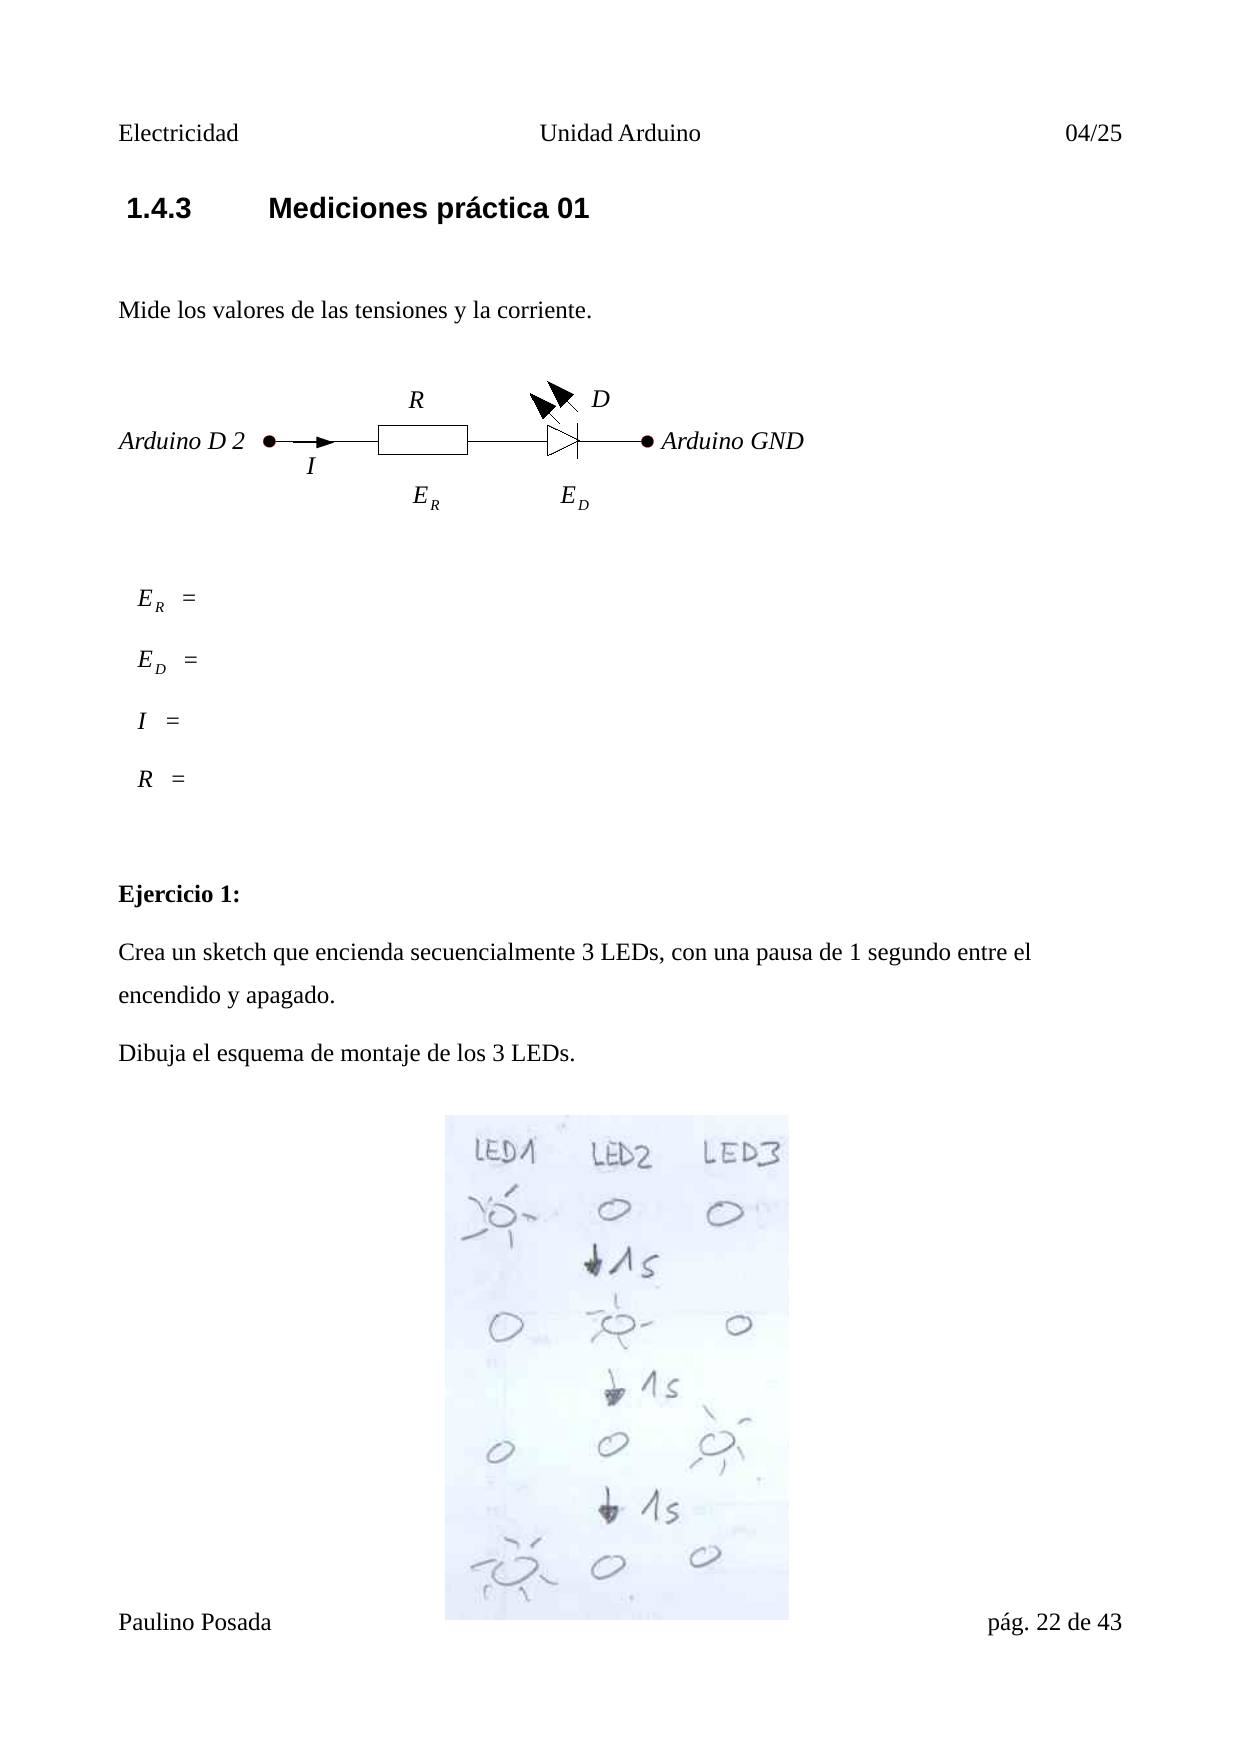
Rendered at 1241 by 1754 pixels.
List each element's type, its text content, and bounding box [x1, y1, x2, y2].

text = [118, 583, 1122, 616]
picture [444, 1115, 789, 1620]
subtitle Mediciones práctica 01 [118, 191, 1122, 225]
text = [118, 645, 1122, 677]
text = [118, 706, 1122, 735]
text Mide los valores de las tensiones y la corriente. [118, 295, 1122, 324]
text Crea un sketch que encienda secuencialmente 3 LEDs, con una pausa de 1 segundo entre el encendido y apagado. [118, 937, 1122, 1009]
text Ejercicio 1: [118, 879, 1122, 908]
text Dibuja el esquema de montaje de los 3 LEDs. [118, 1038, 1122, 1067]
text = [118, 764, 1122, 793]
